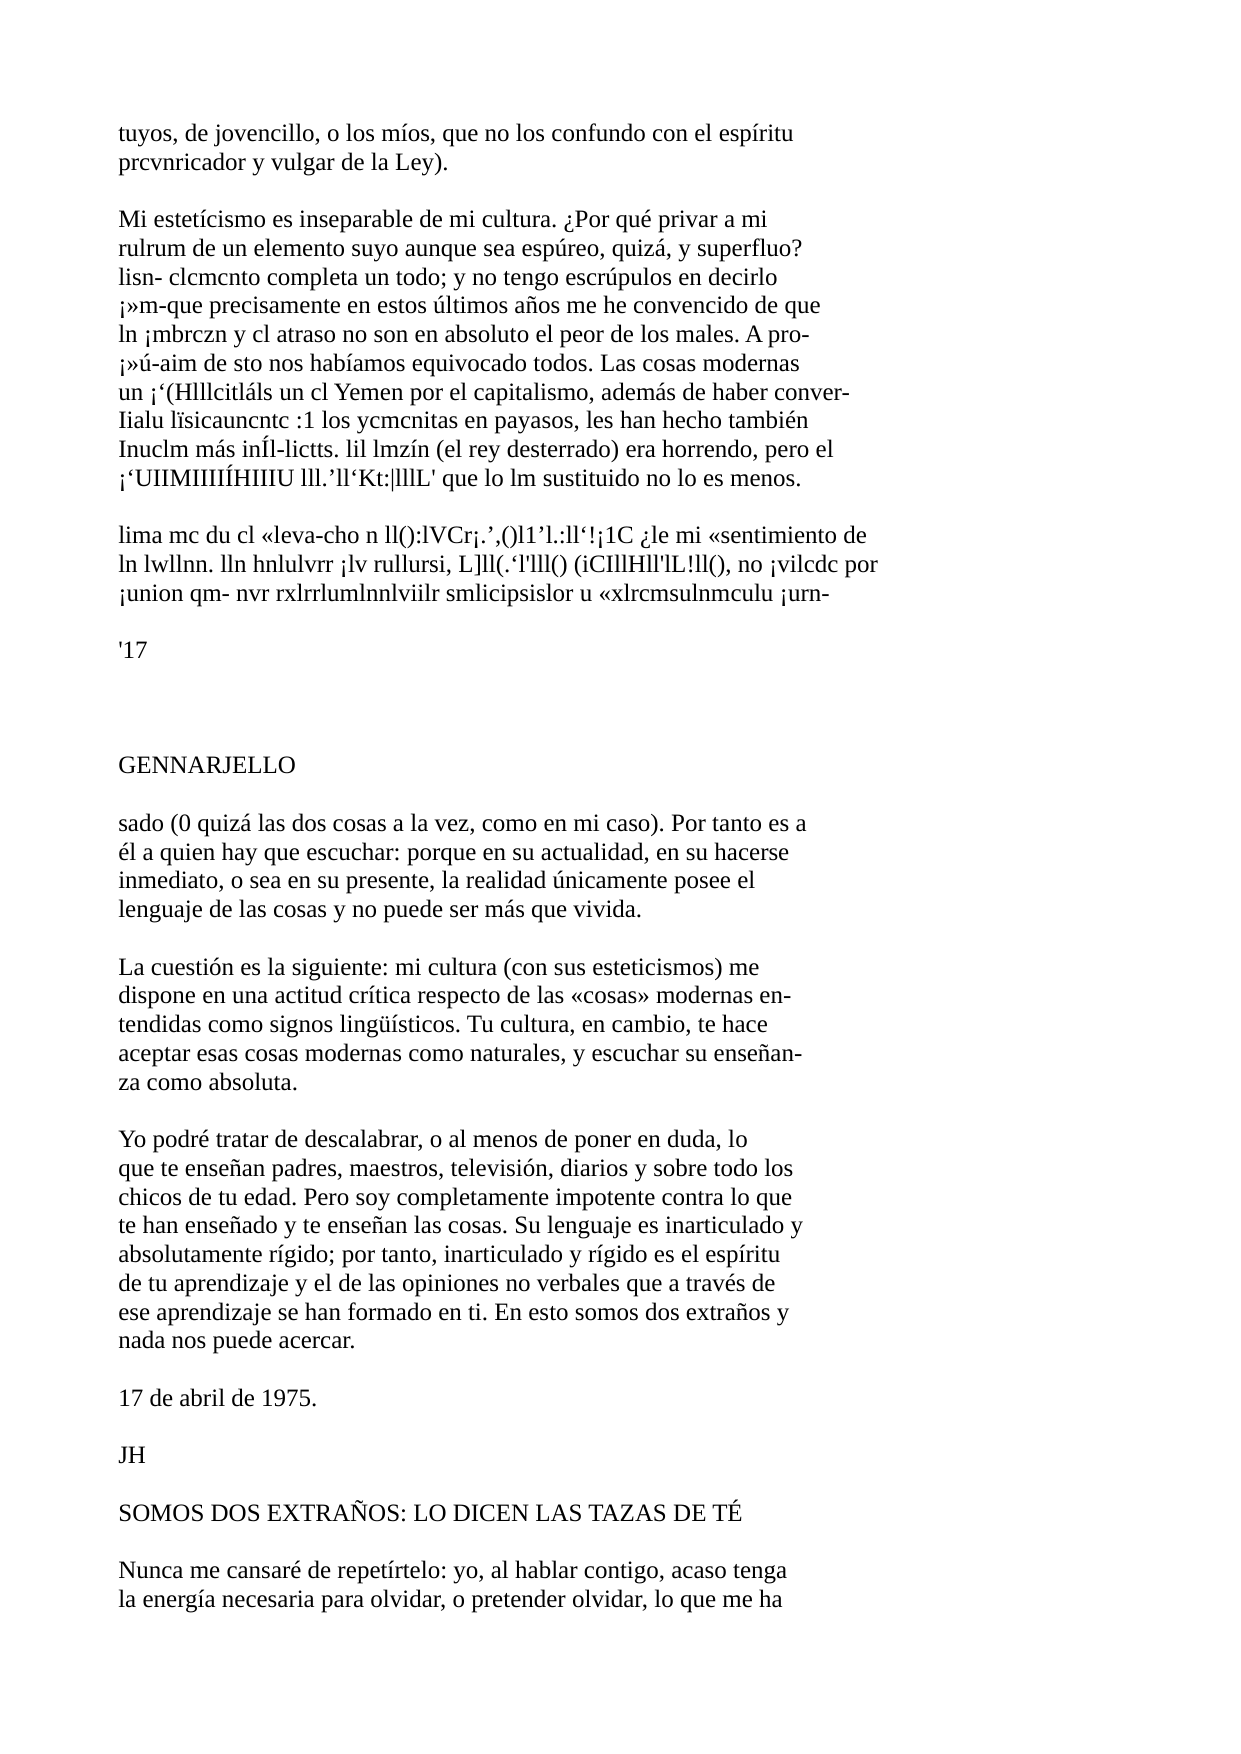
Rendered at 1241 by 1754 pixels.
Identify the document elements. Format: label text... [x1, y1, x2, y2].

text que te enseñan padres, maestros, televisión, diarios y sobre todo los [118, 1153, 1122, 1182]
text Mi estetícismo es inseparable de mi cultura. ¿Por qué privar a mi [118, 204, 1122, 233]
text un ¡‘(Hlllcitláls un cl Yemen por el capitalismo, además de haber conver- [118, 377, 1122, 406]
text la energía necesaria para olvidar, o pretender olvidar, lo que me ha [118, 1584, 1122, 1613]
text lima mc du cl «leva-cho n ll():lVCr¡.’,()l1’l.:ll‘!¡1C ¿le mi «sentimiento de [118, 521, 1122, 549]
text ¡»m-que precisamente en estos últimos años me he convencido de que [118, 291, 1122, 319]
text Inuclm más inÍl-lictts. lil lmzín (el rey desterrado) era horrendo, pero el [118, 434, 1122, 463]
text ln lwllnn. lln hnlulvrr ¡lv rullursi, L]ll(.‘l'lll() (iCIllHll'lL!ll(), no ¡vilcdc por [118, 549, 1122, 578]
text te han enseñado y te enseñan las cosas. Su lenguaje es inarticulado y [118, 1211, 1122, 1239]
text él a quien hay que escuchar: porque en su actualidad, en su hacerse [118, 837, 1122, 866]
text ln ¡mbrczn y cl atraso no son en absoluto el peor de los males. A pro- [118, 319, 1122, 348]
text SOMOS DOS EXTRAÑOS: LO DICEN LAS TAZAS DE TÉ [118, 1498, 1122, 1527]
text de tu aprendizaje y el de las opiniones no verbales que a través de [118, 1268, 1122, 1297]
text za como absoluta. [118, 1067, 1122, 1096]
text inmediato, o sea en su presente, la realidad únicamente posee el [118, 866, 1122, 894]
text La cuestión es la siguiente: mi cultura (con sus esteticismos) me [118, 952, 1122, 981]
text ese aprendizaje se han formado en ti. En esto somos dos extraños y [118, 1297, 1122, 1326]
text tuyos, de jovencillo, o los míos, que no los confundo con el espíritu [118, 118, 1122, 147]
text prcvnricador y vulgar de la Ley). [118, 147, 1122, 176]
text ¡union qm- nvr rxlrrlumlnnlviilr smlicipsislor u «xlrcmsulnmculu ¡urn- [118, 578, 1122, 607]
text lisn- clcmcnto completa un todo; y no tengo escrúpulos en decirlo [118, 262, 1122, 291]
text tendidas como signos lingüísticos. Tu cultura, en cambio, te hace [118, 1009, 1122, 1038]
text absolutamente rígido; por tanto, inarticulado y rígido es el espíritu [118, 1239, 1122, 1268]
text Iialu lïsicauncntc :1 los ycmcnitas en payasos, les han hecho también [118, 406, 1122, 434]
text ¡»ú-aim de sto nos habíamos equivocado todos. Las cosas modernas [118, 348, 1122, 377]
text lenguaje de las cosas y no puede ser más que vivida. [118, 894, 1122, 923]
text '17 [118, 636, 1122, 664]
text dispone en una actitud crítica respecto de las «cosas» modernas en- [118, 981, 1122, 1009]
text nada nos puede acercar. [118, 1326, 1122, 1354]
text aceptar esas cosas modernas como naturales, y escuchar su enseñan- [118, 1038, 1122, 1067]
text chicos de tu edad. Pero soy completamente impotente contra lo que [118, 1182, 1122, 1211]
text GENNARJELLO [118, 751, 1122, 779]
text rulrum de un elemento suyo aunque sea espúreo, quizá, y superfluo? [118, 233, 1122, 262]
text Yo podré tratar de descalabrar, o al menos de poner en duda, lo [118, 1124, 1122, 1153]
text JH [118, 1441, 1122, 1469]
text sado (0 quizá las dos cosas a la vez, como en mi caso). Por tanto es a [118, 808, 1122, 837]
text ¡‘UIIMIIIIÍHIIIU lll.’ll‘Kt:|lllL' que lo lm sustituido no lo es menos. [118, 463, 1122, 492]
text Nunca me cansaré de repetírtelo: yo, al hablar contigo, acaso tenga [118, 1556, 1122, 1584]
text 17 de abril de 1975. [118, 1383, 1122, 1412]
